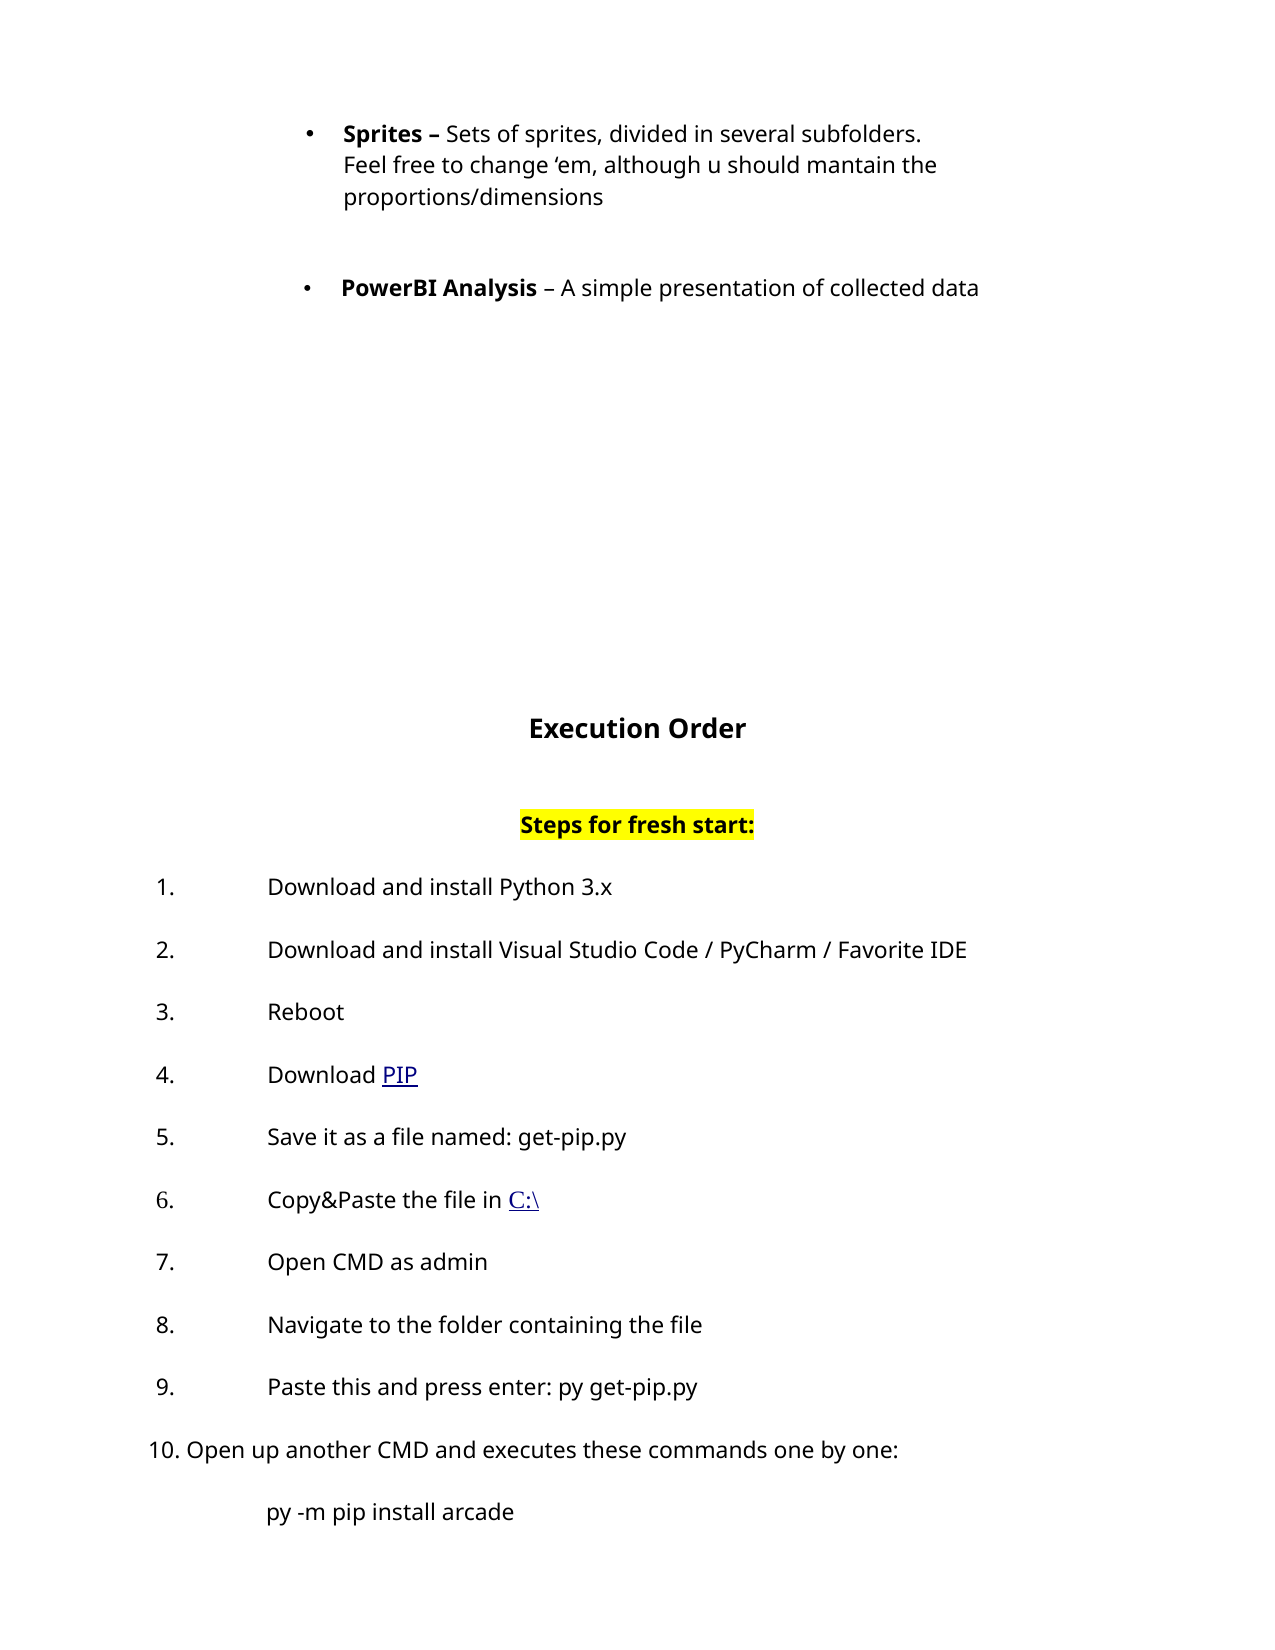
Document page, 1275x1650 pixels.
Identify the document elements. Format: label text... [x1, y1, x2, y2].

list Open CMD as admin [156, 1246, 1157, 1277]
list Sprites – Sets of sprites, divided in several subfolders. Feel free to change ‘em, although u should mantain the proportions/dimensions [306, 118, 1157, 212]
list Download and install Python 3.x [156, 871, 1157, 902]
text py -m pip install arcade [118, 1496, 1157, 1527]
list Paste this and press enter: py get-pip.py [156, 1371, 1157, 1402]
list Reboot [156, 996, 1157, 1027]
list Save it as a file named: get-pip.py [156, 1121, 1157, 1152]
list Download PIP [156, 1059, 1157, 1090]
list Download and install Visual Studio Code / PyCharm / Favorite IDE [156, 934, 1157, 965]
text Execution Order [118, 709, 1157, 746]
list PowerBI Analysis – A simple presentation of collected data [303, 272, 1157, 303]
list Copy&Paste the file in C:\ [156, 1184, 1157, 1215]
list Navigate to the folder containing the file [156, 1309, 1157, 1340]
text Steps for fresh start: [118, 809, 1157, 840]
text 10. Open up another CMD and executes these commands one by one: [118, 1434, 1157, 1465]
